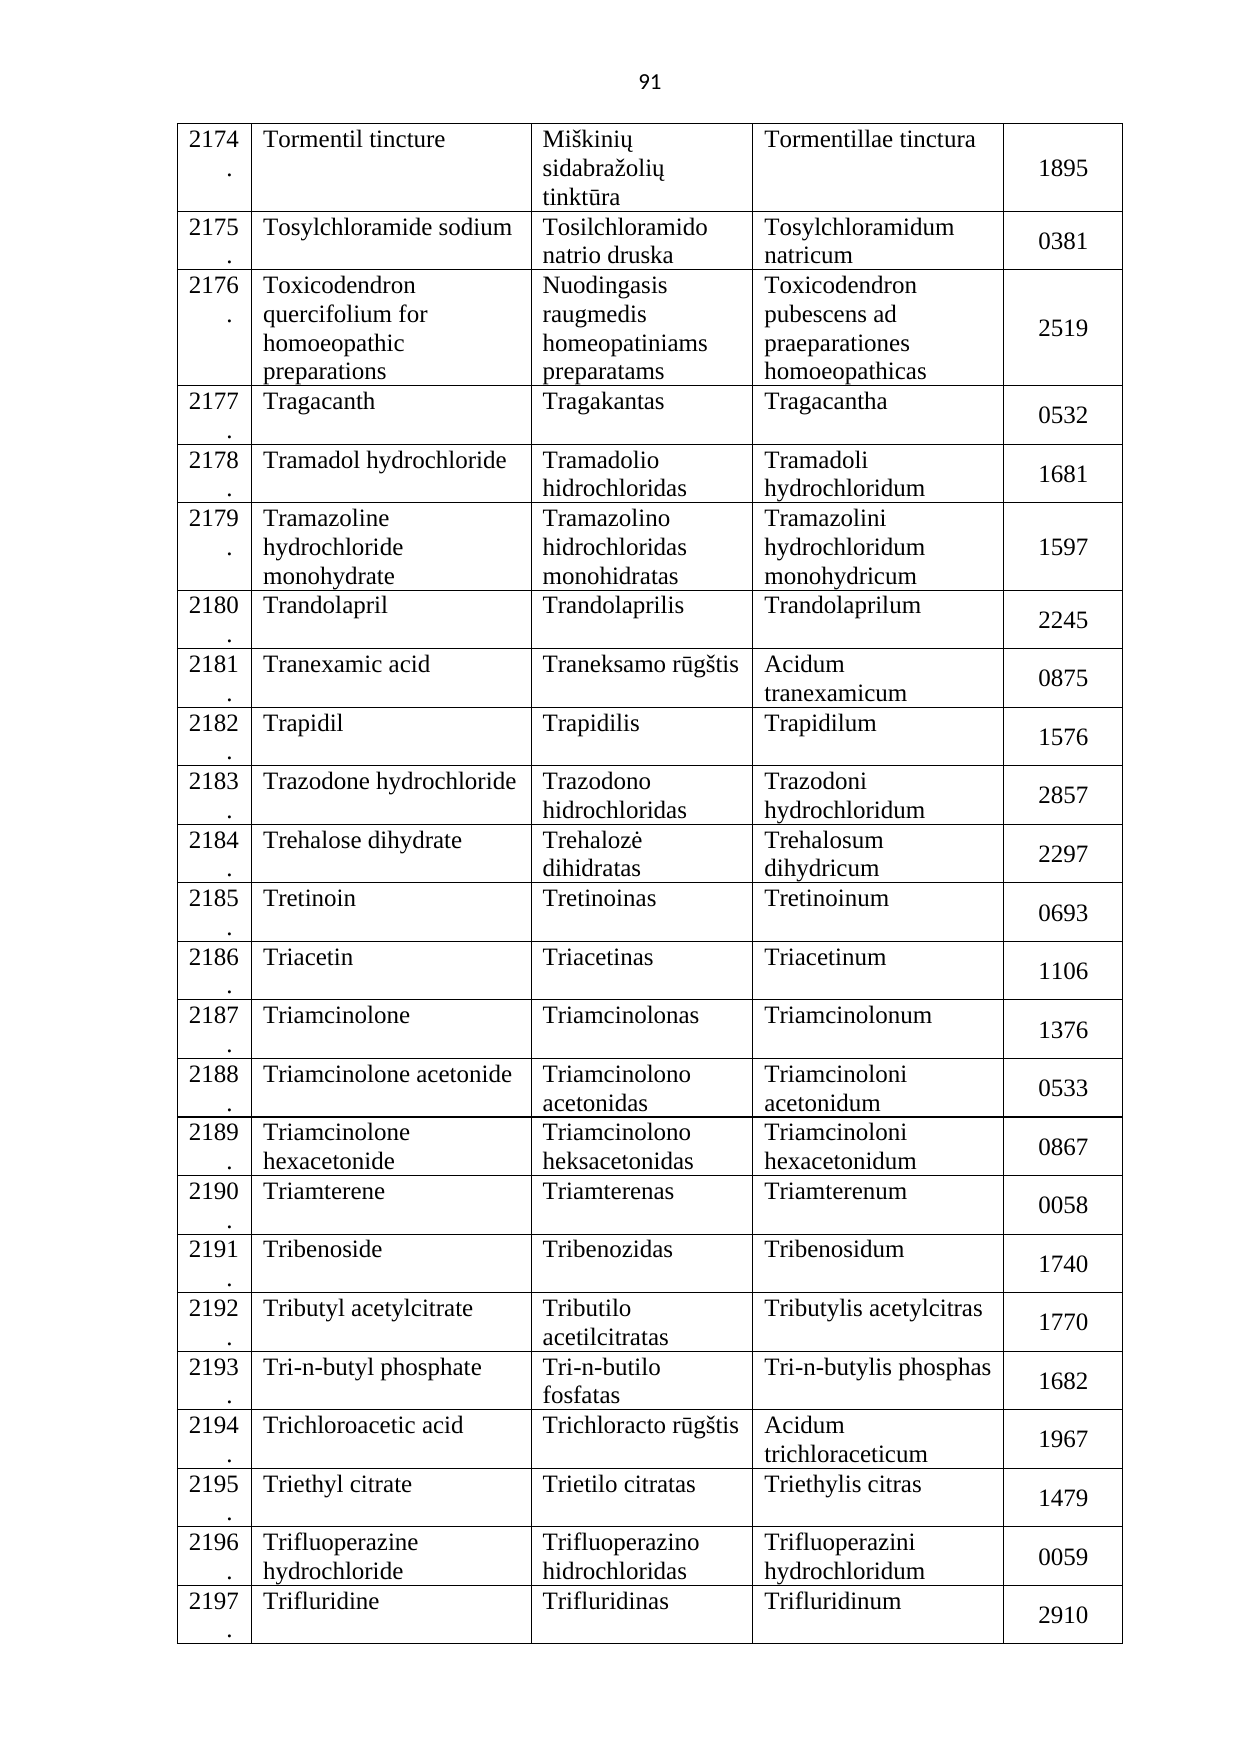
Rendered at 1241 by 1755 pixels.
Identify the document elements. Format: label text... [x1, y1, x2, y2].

table_cell Tosilchloramido natrio druska [532, 212, 752, 269]
table_cell 2191. [178, 1235, 251, 1292]
table_cell Trazodone hydrochloride [252, 766, 531, 824]
table_cell Trehalosum dihydricum [753, 825, 1003, 882]
table_cell 0381 [1004, 212, 1122, 269]
table_cell 1597 [1004, 503, 1122, 589]
table_cell Trandolapril [252, 591, 531, 648]
table_cell Tramazolino hidrochloridas monohidratas [532, 503, 752, 589]
table_cell Trapidilis [532, 708, 752, 765]
table_cell Tragacantha [753, 386, 1003, 444]
table_cell 2196. [178, 1527, 251, 1585]
table_cell 2187. [178, 1000, 251, 1058]
table_cell 2188. [178, 1059, 251, 1116]
table_cell Trifluoperazine hydrochloride [252, 1527, 531, 1585]
table_cell Tragacanth [252, 386, 531, 444]
table_cell 0875 [1004, 649, 1122, 707]
table_cell 0693 [1004, 883, 1122, 941]
table_cell 2184. [178, 825, 251, 882]
table_cell Tramazoline hydrochloride monohydrate [252, 503, 531, 589]
table_cell 1376 [1004, 1000, 1122, 1058]
table_cell 0867 [1004, 1118, 1122, 1175]
table_cell Trazodono hidrochloridas [532, 766, 752, 824]
table_cell Tri‑n‑butilo fosfatas [532, 1352, 752, 1409]
table_cell Trandolaprilum [753, 591, 1003, 648]
table_cell 2190. [178, 1176, 251, 1233]
table_cell Tri‑n‑butyl phosphate [252, 1352, 531, 1409]
table_cell Triethyl citrate [252, 1469, 531, 1526]
table_cell 2182. [178, 708, 251, 765]
table_cell Tributyl acetylcitrate [252, 1293, 531, 1351]
table_cell Trandolaprilis [532, 591, 752, 648]
table_cell Tri‑n‑butylis phosphas [753, 1352, 1003, 1409]
table_cell 2519 [1004, 270, 1122, 385]
table_cell Tramazolini hydrochloridum monohydricum [753, 503, 1003, 589]
table_cell Trapidil [252, 708, 531, 765]
table_cell Trapidilum [753, 708, 1003, 765]
table_cell Trifluridinas [532, 1586, 752, 1643]
table_cell Toxicodendron quercifolium for homoeopathic preparations [252, 270, 531, 385]
table_cell Tranexamic acid [252, 649, 531, 707]
table_cell 2857 [1004, 766, 1122, 824]
table_cell Trietilo citratas [532, 1469, 752, 1526]
table_cell 1770 [1004, 1293, 1122, 1351]
table_cell Tributilo acetilcitratas [532, 1293, 752, 1351]
table_cell Triacetinum [753, 942, 1003, 999]
table_cell 2181. [178, 649, 251, 707]
table_cell 2195. [178, 1469, 251, 1526]
table_cell Triamcinolono heksacetonidas [532, 1118, 752, 1175]
table_cell Trifluoperazino hidrochloridas [532, 1527, 752, 1585]
table_cell 2175. [178, 212, 251, 269]
table_cell 1106 [1004, 942, 1122, 999]
table_cell 1479 [1004, 1469, 1122, 1526]
table_cell Trazodoni hydrochloridum [753, 766, 1003, 824]
table_cell Toxicodendron pubescens ad praeparationes homoeopathicas [753, 270, 1003, 385]
table_cell Trichloroacetic acid [252, 1410, 531, 1468]
table_cell 2178. [178, 445, 251, 502]
table_cell 2193. [178, 1352, 251, 1409]
table_cell Tramadoli hydrochloridum [753, 445, 1003, 502]
table_cell 1681 [1004, 445, 1122, 502]
table_cell 2183. [178, 766, 251, 824]
table_cell Triamcinolone hexacetonide [252, 1118, 531, 1175]
table_cell Triamcinolono acetonidas [532, 1059, 752, 1116]
table_cell 1895 [1004, 124, 1122, 211]
table_cell 2179. [178, 503, 251, 589]
table_cell Trichloracto rūgštis [532, 1410, 752, 1468]
table_cell Traneksamo rūgštis [532, 649, 752, 707]
table_cell Trehalose dihydrate [252, 825, 531, 882]
table_cell Tribenozidas [532, 1235, 752, 1292]
table_cell Triamterenum [753, 1176, 1003, 1233]
table_cell Trifluoperazini hydrochloridum [753, 1527, 1003, 1585]
table_cell 2176. [178, 270, 251, 385]
table_cell Triethylis citras [753, 1469, 1003, 1526]
table_cell Trifluridinum [753, 1586, 1003, 1643]
table_cell 1967 [1004, 1410, 1122, 1468]
table_cell Tretinoinas [532, 883, 752, 941]
table_cell 2245 [1004, 591, 1122, 648]
table_cell Tosylchloramide sodium [252, 212, 531, 269]
table_cell 2174. [178, 124, 251, 211]
table_cell 2186. [178, 942, 251, 999]
table_cell Tramadol hydrochloride [252, 445, 531, 502]
table_cell 0058 [1004, 1176, 1122, 1233]
table_cell Triacetinas [532, 942, 752, 999]
table_cell Acidum trichloraceticum [753, 1410, 1003, 1468]
table_cell Tribenosidum [753, 1235, 1003, 1292]
table_cell Trifluridine [252, 1586, 531, 1643]
table_cell Tribenoside [252, 1235, 531, 1292]
table_cell 1576 [1004, 708, 1122, 765]
table_cell 0532 [1004, 386, 1122, 444]
table_cell Tramadolio hidrochloridas [532, 445, 752, 502]
table_cell 2177. [178, 386, 251, 444]
table_cell 2297 [1004, 825, 1122, 882]
table_cell Tretinoin [252, 883, 531, 941]
table_cell Tosylchloramidum natricum [753, 212, 1003, 269]
table_cell 1682 [1004, 1352, 1122, 1409]
table_cell Tormentillae tinctura [753, 124, 1003, 211]
table_cell Miškinių sidabražolių tinktūra [532, 124, 752, 211]
table_cell Triamcinolonas [532, 1000, 752, 1058]
table_cell Triamcinolone acetonide [252, 1059, 531, 1116]
table_cell Triamcinoloni acetonidum [753, 1059, 1003, 1116]
table_cell Tretinoinum [753, 883, 1003, 941]
table_cell Triamcinolone [252, 1000, 531, 1058]
table_cell Tragakantas [532, 386, 752, 444]
table_cell 2180. [178, 591, 251, 648]
table_cell Trehalozė dihidratas [532, 825, 752, 882]
table_cell Tributylis acetylcitras [753, 1293, 1003, 1351]
table_cell Nuodingasis raugmedis homeopatiniams preparatams [532, 270, 752, 385]
table_cell Triamcinolonum [753, 1000, 1003, 1058]
table_cell Triamcinoloni hexacetonidum [753, 1118, 1003, 1175]
table_cell 1740 [1004, 1235, 1122, 1292]
table_cell 2192. [178, 1293, 251, 1351]
table_cell Triamterene [252, 1176, 531, 1233]
table_cell 2194. [178, 1410, 251, 1468]
table_cell 2910 [1004, 1586, 1122, 1643]
table_cell 0533 [1004, 1059, 1122, 1116]
table_cell 2189. [178, 1118, 251, 1175]
table_cell Triamterenas [532, 1176, 752, 1233]
table_cell Triacetin [252, 942, 531, 999]
table_cell 2185. [178, 883, 251, 941]
table_cell 0059 [1004, 1527, 1122, 1585]
table_cell 2197. [178, 1586, 251, 1643]
table_cell Tormentil tincture [252, 124, 531, 211]
table_cell Acidum tranexamicum [753, 649, 1003, 707]
